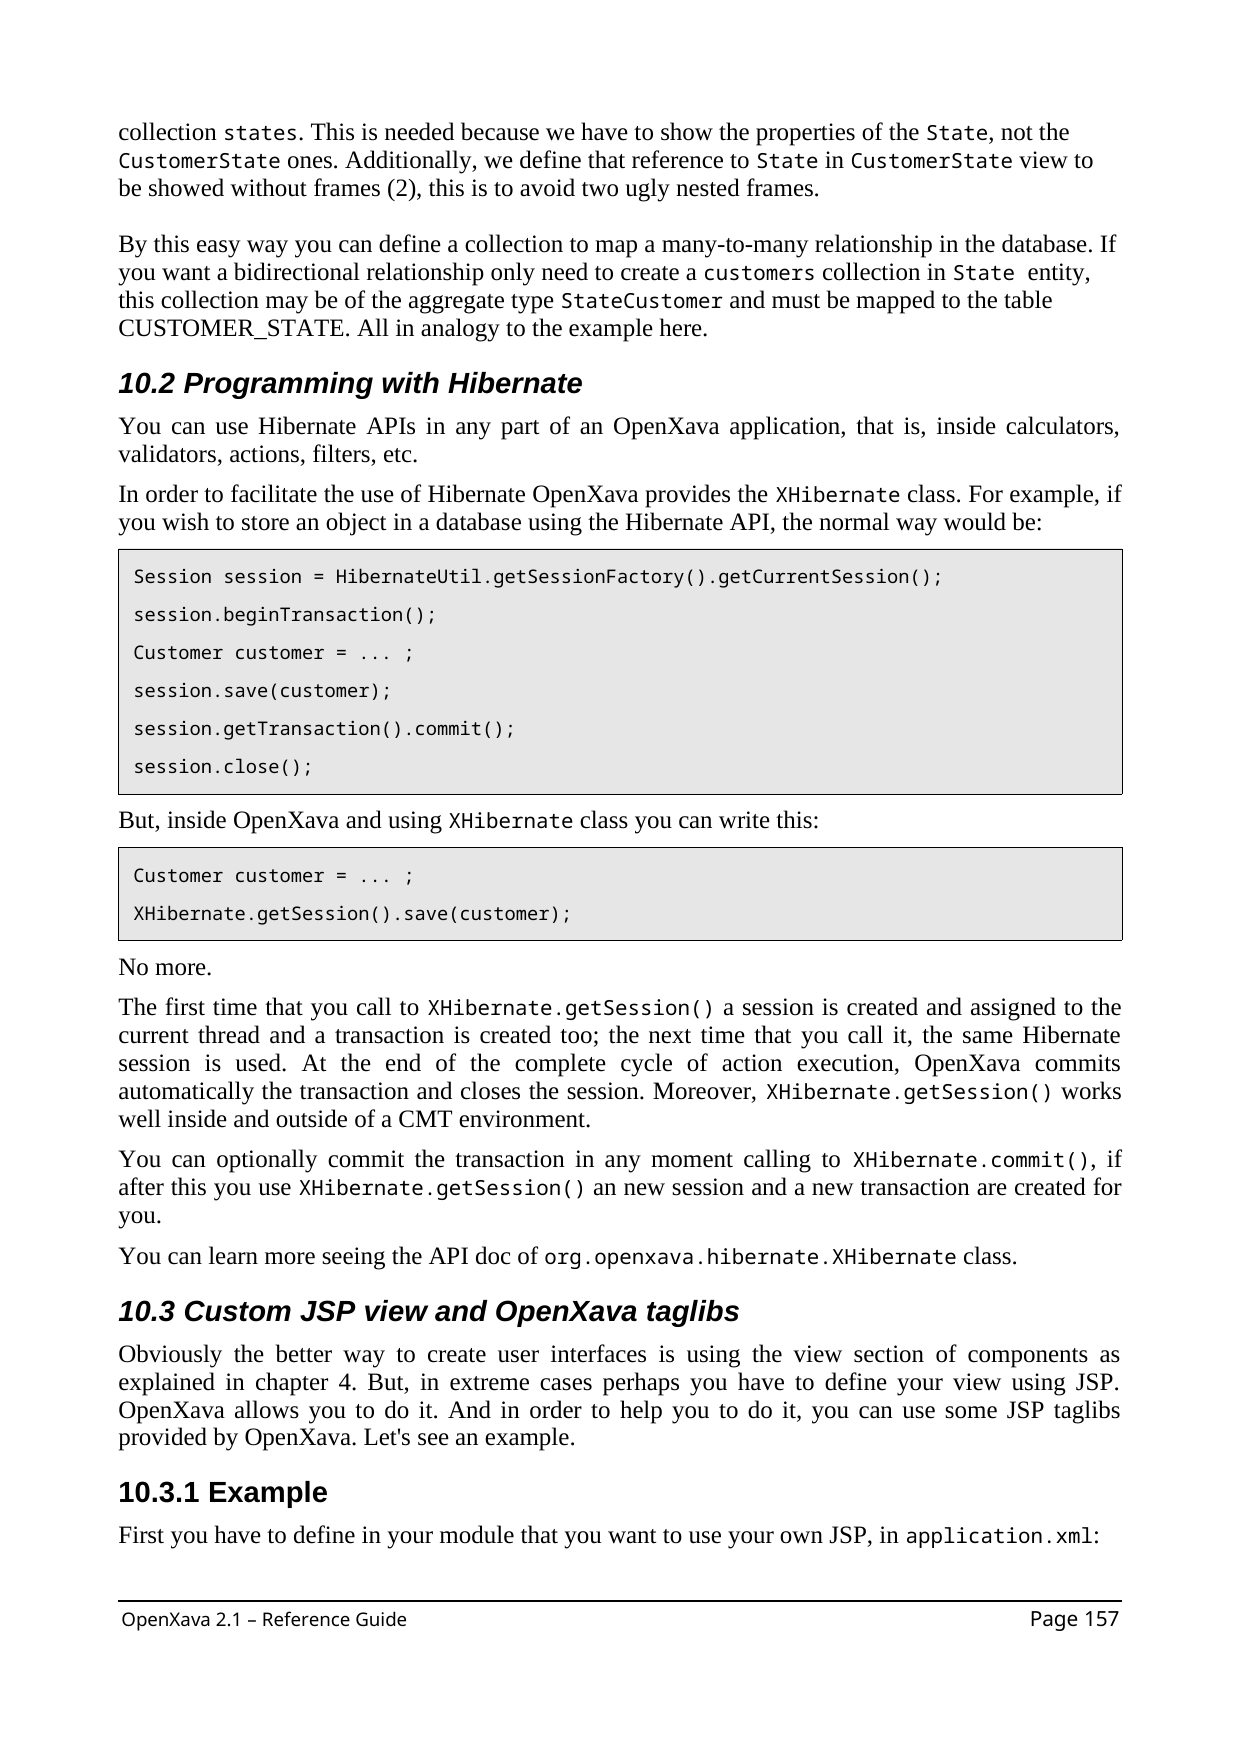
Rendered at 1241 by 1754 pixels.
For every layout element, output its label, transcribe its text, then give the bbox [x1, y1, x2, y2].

text First you have to define in your module that you want to use your own JSP, in application.xml: [118, 1521, 1122, 1549]
subtitle Programming with Hibernate [118, 367, 1122, 399]
text You can use Hibernate APIs in any part of an OpenXava application, that is, inside calculators, validators, actions, filters, etc. [118, 412, 1122, 467]
text By this easy way you can define a collection to map a many-to-many relationship in the database. If you want a bidirectional relationship only need to create a customers collection in State entity, this collection may be of the aggregate type StateCustomer and must be mapped to the table CUSTOMER_STATE. All in analogy to the example here. [118, 230, 1122, 342]
text You can learn more seeing the API doc of org.openxava.hibernate.XHibernate class. [118, 1242, 1122, 1270]
text session.save(customer); [119, 662, 1122, 701]
text session.getTransaction().commit(); [119, 701, 1122, 738]
text collection states. This is needed because we have to show the properties of the State, not the CustomerState ones. Additionally, we define that reference to State in CustomerState view to be showed without frames (2), this is to avoid two ugly nested frames. [118, 118, 1122, 202]
subtitle Custom JSP view and OpenXava taglibs [118, 1295, 1122, 1328]
text No more. [118, 953, 1122, 981]
text Session session = HibernateUtil.getSessionFactory().getCurrentSession(); [119, 550, 1122, 586]
text session.beginTransaction(); [119, 586, 1122, 624]
text XHibernate.getSession().save(customer); [119, 885, 1122, 940]
text In order to facilitate the use of Hibernate OpenXava provides the XHibernate class. For example, if you wish to store an object in a database using the Hibernate API, the normal way would be: [118, 480, 1122, 536]
text session.close(); [119, 738, 1122, 794]
subtitle Example [118, 1476, 1122, 1509]
text You can optionally commit the transaction in any moment calling to XHibernate.commit(), if after this you use XHibernate.getSession() an new session and a new transaction are created for you. [118, 1145, 1122, 1229]
text Customer customer = ... ; [119, 848, 1122, 885]
text But, inside OpenXava and using XHibernate class you can write this: [118, 806, 1122, 834]
text The first time that you call to XHibernate.getSession() a session is created and assigned to the current thread and a transaction is created too; the next time that you call it, the same Hibernate session is used. At the end of the complete cycle of action execution, OpenXava commits automatically the transaction and closes the session. Moreover, XHibernate.getSession() works well inside and outside of a CMT environment. [118, 993, 1122, 1133]
text Customer customer = ... ; [119, 624, 1122, 662]
text Obviously the better way to create user interfaces is using the view section of components as explained in chapter 4. But, in extreme cases perhaps you have to define your view using JSP. OpenXava allows you to do it. And in order to help you to do it, you can use some JSP taglibs provided by OpenXava. Let's see an example. [118, 1340, 1122, 1451]
